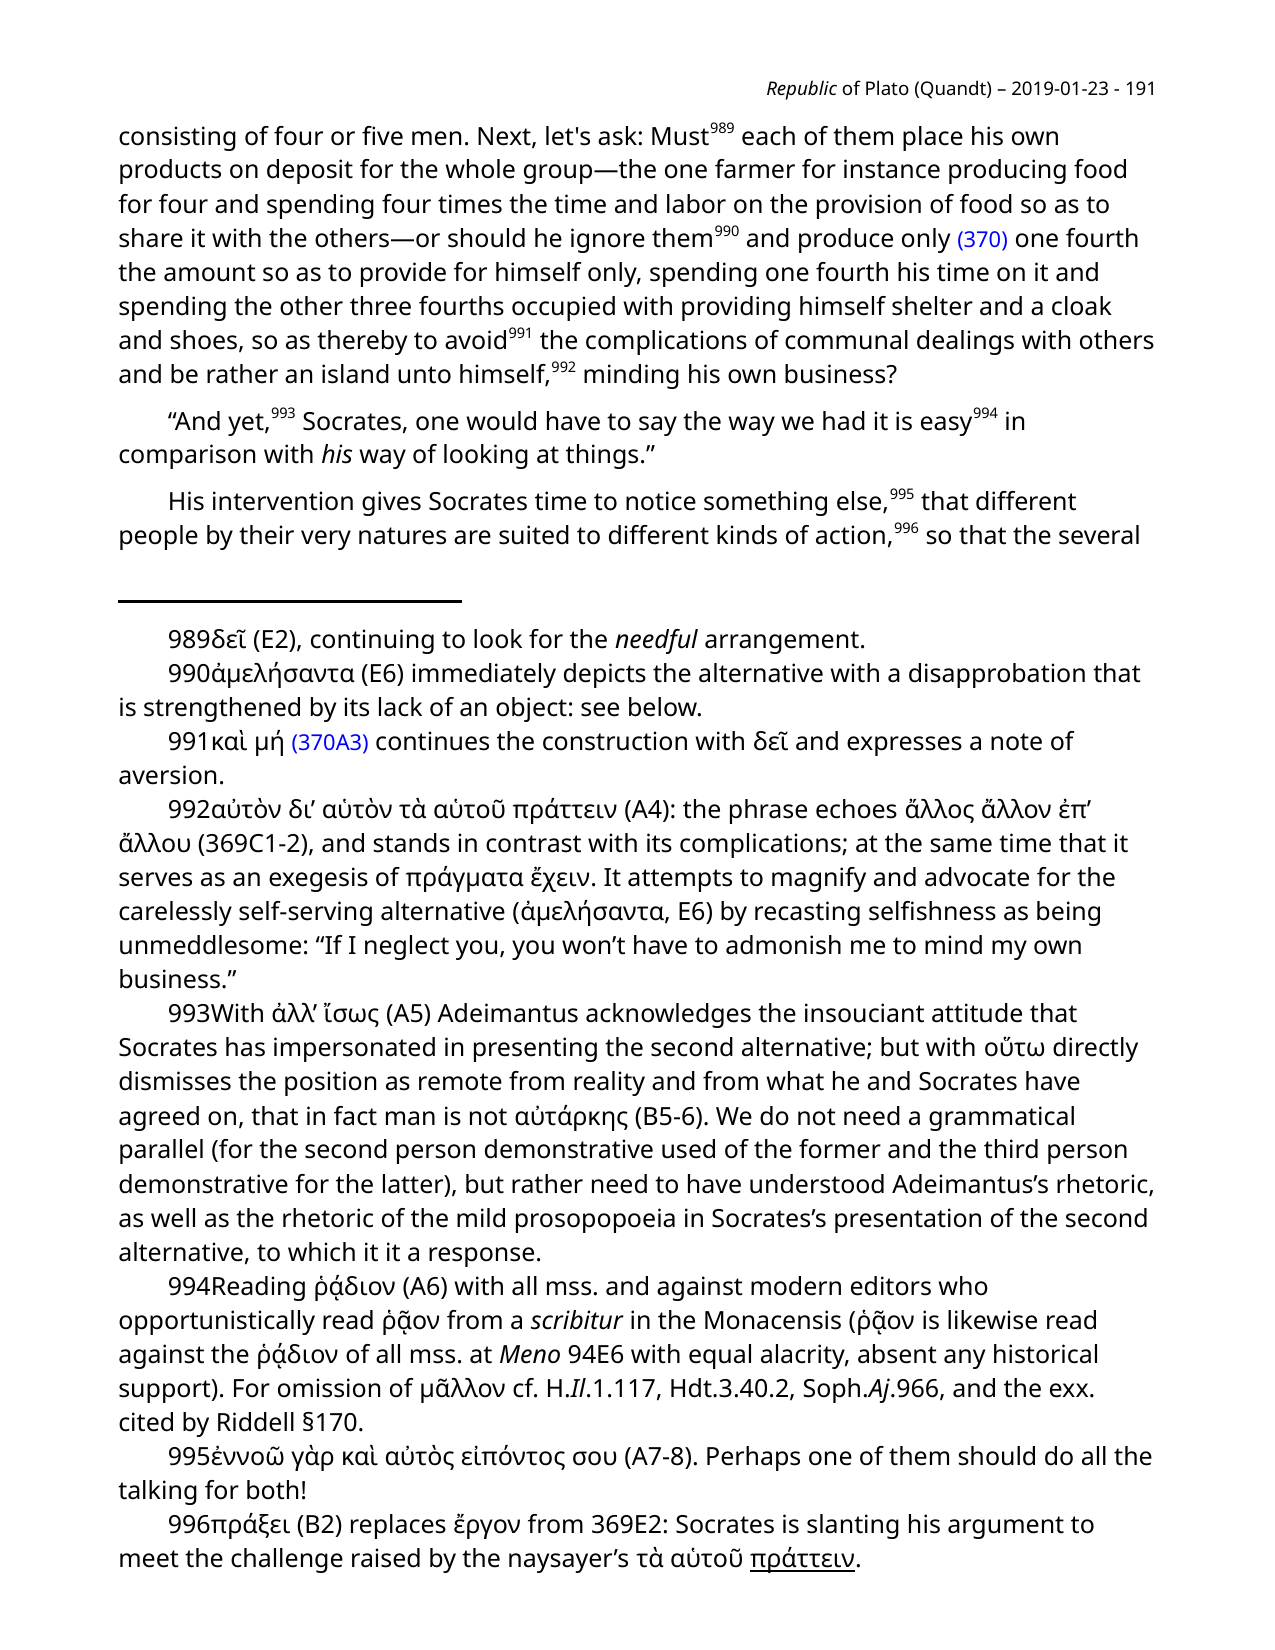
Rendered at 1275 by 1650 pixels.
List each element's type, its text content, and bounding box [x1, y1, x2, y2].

text δεῖ (E2), continuing to look for the needful arrangement. [118, 621, 1157, 655]
text “And yet, Socrates, one would have to say the way we had it is easy in comparison with his way of looking at things.” [118, 403, 1157, 471]
text καὶ μή (370A3) continues the construction with δεῖ and expresses a note of aversion. [118, 723, 1157, 792]
text Reading ῥᾴδιον (A6) with all mss. and against modern editors who opportunistically read ῥᾷον from a scribitur in the Monacensis (ῥᾷον is likewise read against the ῥᾴδιον of all mss. at Meno 94E6 with equal alacrity, absent any historical support). For omission of μᾶλλον cf. H.Il.1.117, Hdt.3.40.2, Soph.Aj.966, and the exx. cited by Riddell §170. [118, 1268, 1157, 1439]
text His intervention gives Socrates time to notice something else, that different people by their very natures are suited to different kinds of action, so that the several different tasks are less likely to be done admirably if done by one man than if they had been assigned to several men according to their several natures. Moreover, the “right time” for things does not wait for the man: once it passes it is gone forever. The task tends not to wait for the leisure of the person tasked with it; instead the person tasked must conform himself to the task and not see his product as a mere by-product of his activity. From these arguments, production of the distinct items will be more copious, and of higher quality, and easier to manage – if one person does one thing in accordance with his natural gifts and kisses off the rest. [118, 484, 1157, 552]
text ἐννοῶ γὰρ καὶ αὐτὸς εἰπόντος σου (A7-8). Perhaps one of them should do all the talking for both! [118, 1439, 1157, 1507]
text With ἀλλ’ ἴσως (A5) Adeimantus acknowledges the insouciant attitude that Socrates has impersonated in presenting the second alternative; but with οὕτω directly dismisses the position as remote from reality and from what he and Socrates have agreed on, that in fact man is not αὐτάρκης (B5-6). We do not need a grammatical parallel (for the second person demonstrative used of the former and the third person demonstrative for the latter), but rather need to have understood Adeimantus’s rhetoric, as well as the rhetoric of the mild prosopopoeia in Socrates’s presentation of the second alternative, to which it it a response. [118, 996, 1157, 1268]
text Recognizing it is our need that brings it into existence let us make up what it looks like. Now the first and greatest need is the need for nutrition, which is a prerequisite to the bare fact of staying alive. Second is the need for shelter and third the need for clothing. Our city will suffice to meet these needs with one man a farmer, a builder another, and one a weaver I’d say, unless of course we add a cobbler or some other provider of bodily needs. Already then we have the absolute minimum of a city, consisting of four or five men. Next, let's ask: Must each of them place his own products on deposit for the whole group—the one farmer for instance producing food for four and spending four times the time and labor on the provision of food so as to share it with the others—or should he ignore them and produce only (370) one fourth the amount so as to provide for himself only, spending one fourth his time on it and spending the other three fourths occupied with providing himself shelter and a cloak and shoes, so as thereby to avoid the complications of communal dealings with others and be rather an island unto himself, minding his own business? [118, 118, 1157, 391]
text πράξει (B2) replaces ἔργον from 369E2: Socrates is slanting his argument to meet the challenge raised by the naysayer’s τὰ αὑτοῦ πράττειν. [118, 1507, 1157, 1575]
text ἀμελήσαντα (E6) immediately depicts the alternative with a disapprobation that is strengthened by its lack of an object: see below. [118, 655, 1157, 723]
text αὐτὸν δι’ αὑτὸν τὰ αὑτοῦ πράττειν (A4): the phrase echoes ἄλλος ἄλλον ἐπ’ ἄλλου (369C1-2), and stands in contrast with its complications; at the same time that it serves as an exegesis of πράγματα ἔχειν. It attempts to magnify and advocate for the carelessly self-serving alternative (ἀμελήσαντα, E6) by recasting selfishness as being unmeddlesome: “If I neglect you, you won’t have to admonish me to mind my own business.” [118, 792, 1157, 996]
